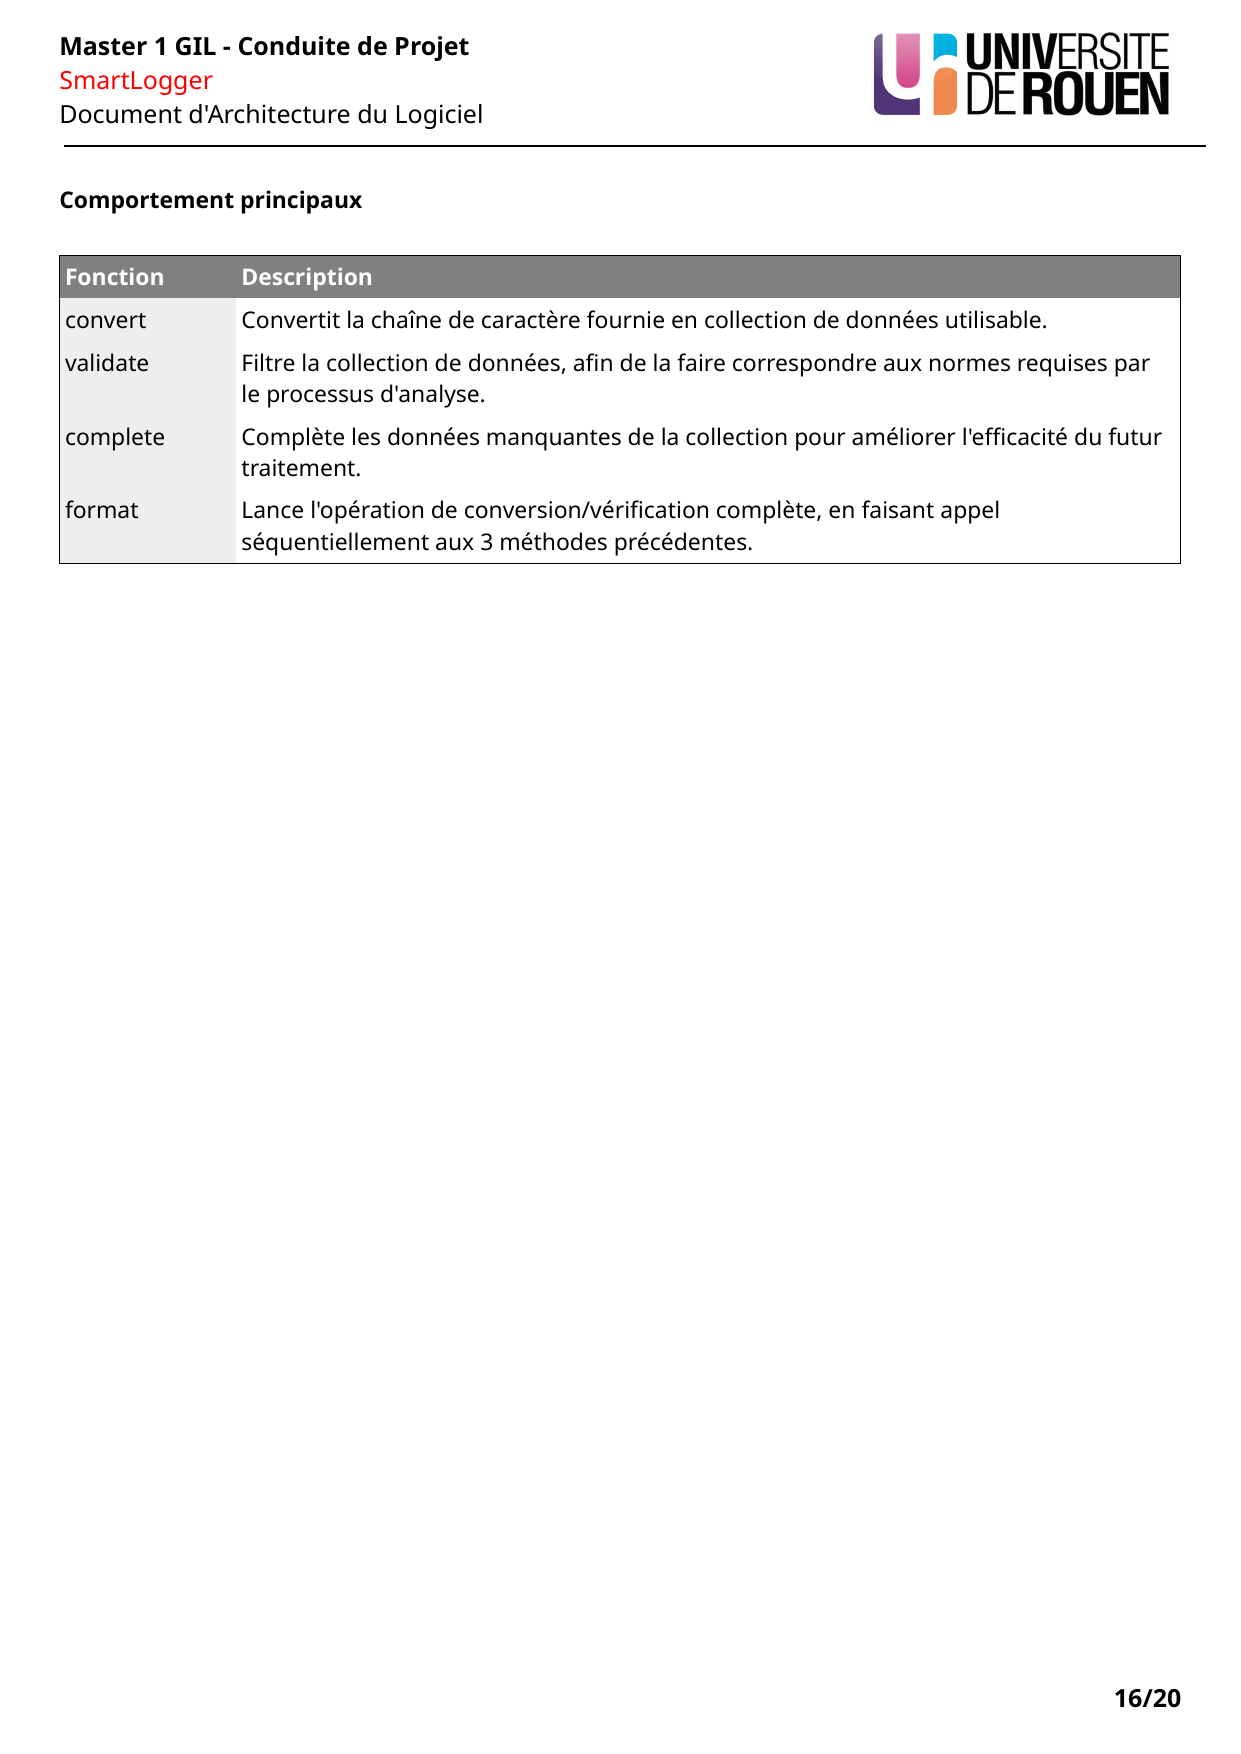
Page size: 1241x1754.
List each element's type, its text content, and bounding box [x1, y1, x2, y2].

table_cell complete [60, 415, 236, 489]
table_cell Lance l'opération de conversion/vérification complète, en faisant appel séquentiellement aux 3 méthodes précédentes. [236, 489, 1180, 563]
picture [872, 32, 1170, 118]
subtitle Comportement principaux [59, 184, 1181, 216]
table_cell Filtre la collection de données, afin de la faire correspondre aux normes requises par le processus d'analyse. [236, 341, 1180, 415]
table_cell validate [60, 341, 236, 415]
table_cell Convertit la chaîne de caractère fournie en collection de données utilisable. [236, 298, 1180, 341]
table_header Description [236, 256, 1180, 298]
table_cell convert [60, 298, 236, 341]
table_cell Complète les données manquantes de la collection pour améliorer l'efficacité du futur traitement. [236, 415, 1180, 489]
table_header Fonction [60, 256, 236, 298]
table_cell format [60, 489, 236, 563]
